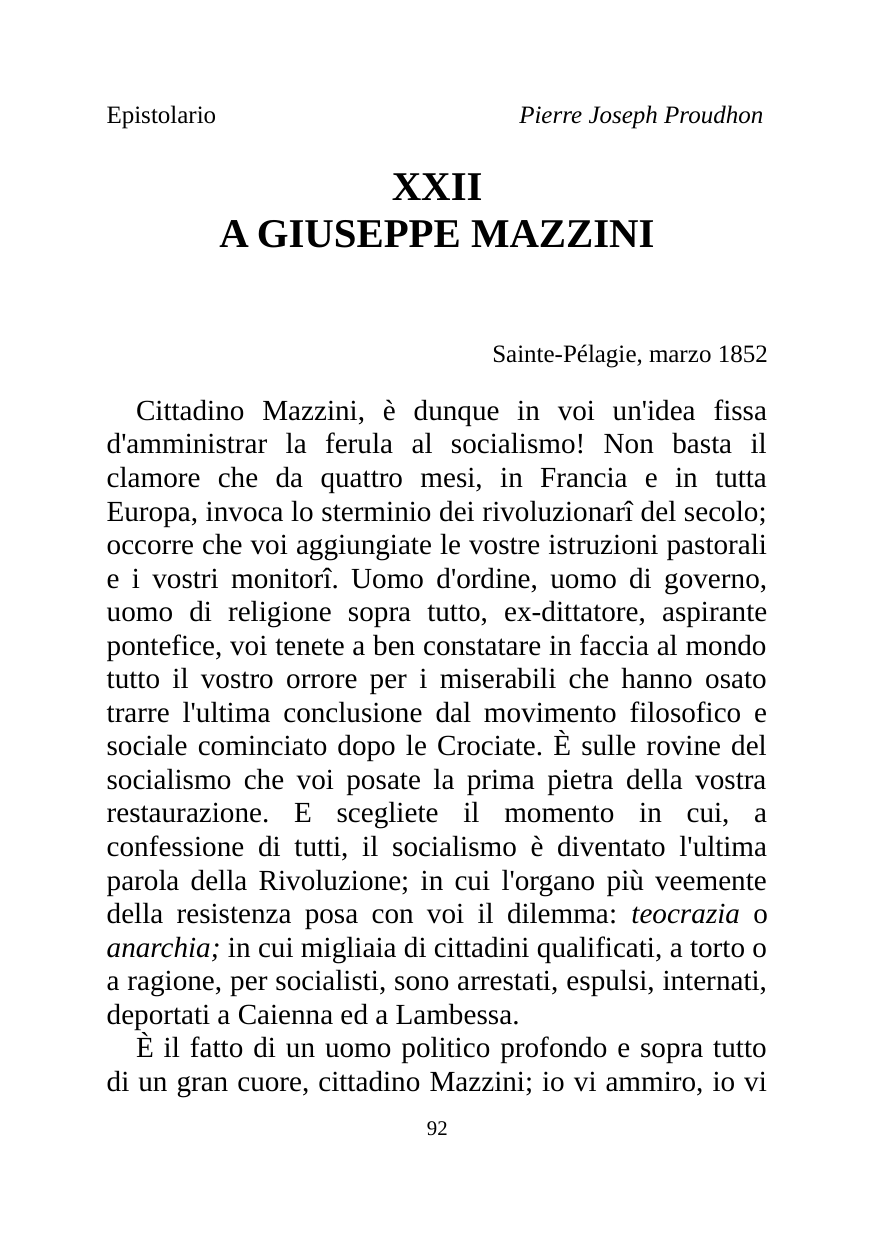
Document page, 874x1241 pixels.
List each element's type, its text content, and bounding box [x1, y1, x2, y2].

subtitle XXII A GIUSEPPE MAZZINI [106, 163, 768, 257]
text Cittadino Mazzini, è dunque in voi un'idea fissa d'amministrar la ferula al socialismo! Non basta il clamore che da quattro mesi, in Francia e in tutta Europa, invoca lo sterminio dei rivoluzionarî del secolo; occorre che voi aggiungiate le vostre istruzioni pastorali e i vostri monitorî. Uomo d'ordine, uomo di governo, uomo di religione sopra tutto, ex-dittatore, aspirante pontefice, voi tenete a ben constatare in faccia al mondo tutto il vostro orrore per i miserabili che hanno osato trarre l'ultima conclusione dal movimento filosofico e sociale cominciato dopo le Crociate. È sulle rovine del socialismo che voi posate la prima pietra della vostra restaurazione. E scegliete il momento in cui, a confessione di tutti, il socialismo è diventato l'ultima parola della Rivoluzione; in cui l'organo più veemente della resistenza posa con voi il dilemma: teocrazia o anarchia; in cui migliaia di cittadini qualificati, a torto o a ragione, per socialisti, sono arrestati, espulsi, internati, deportati a Caienna ed a Lambessa. [106, 393, 768, 1030]
text È il fatto di un uomo politico profondo e sopra tutto di un gran cuore, cittadino Mazzini; io vi ammiro, io vi [106, 1030, 768, 1097]
text Sainte-Pélagie, marzo 1852 [106, 339, 768, 368]
